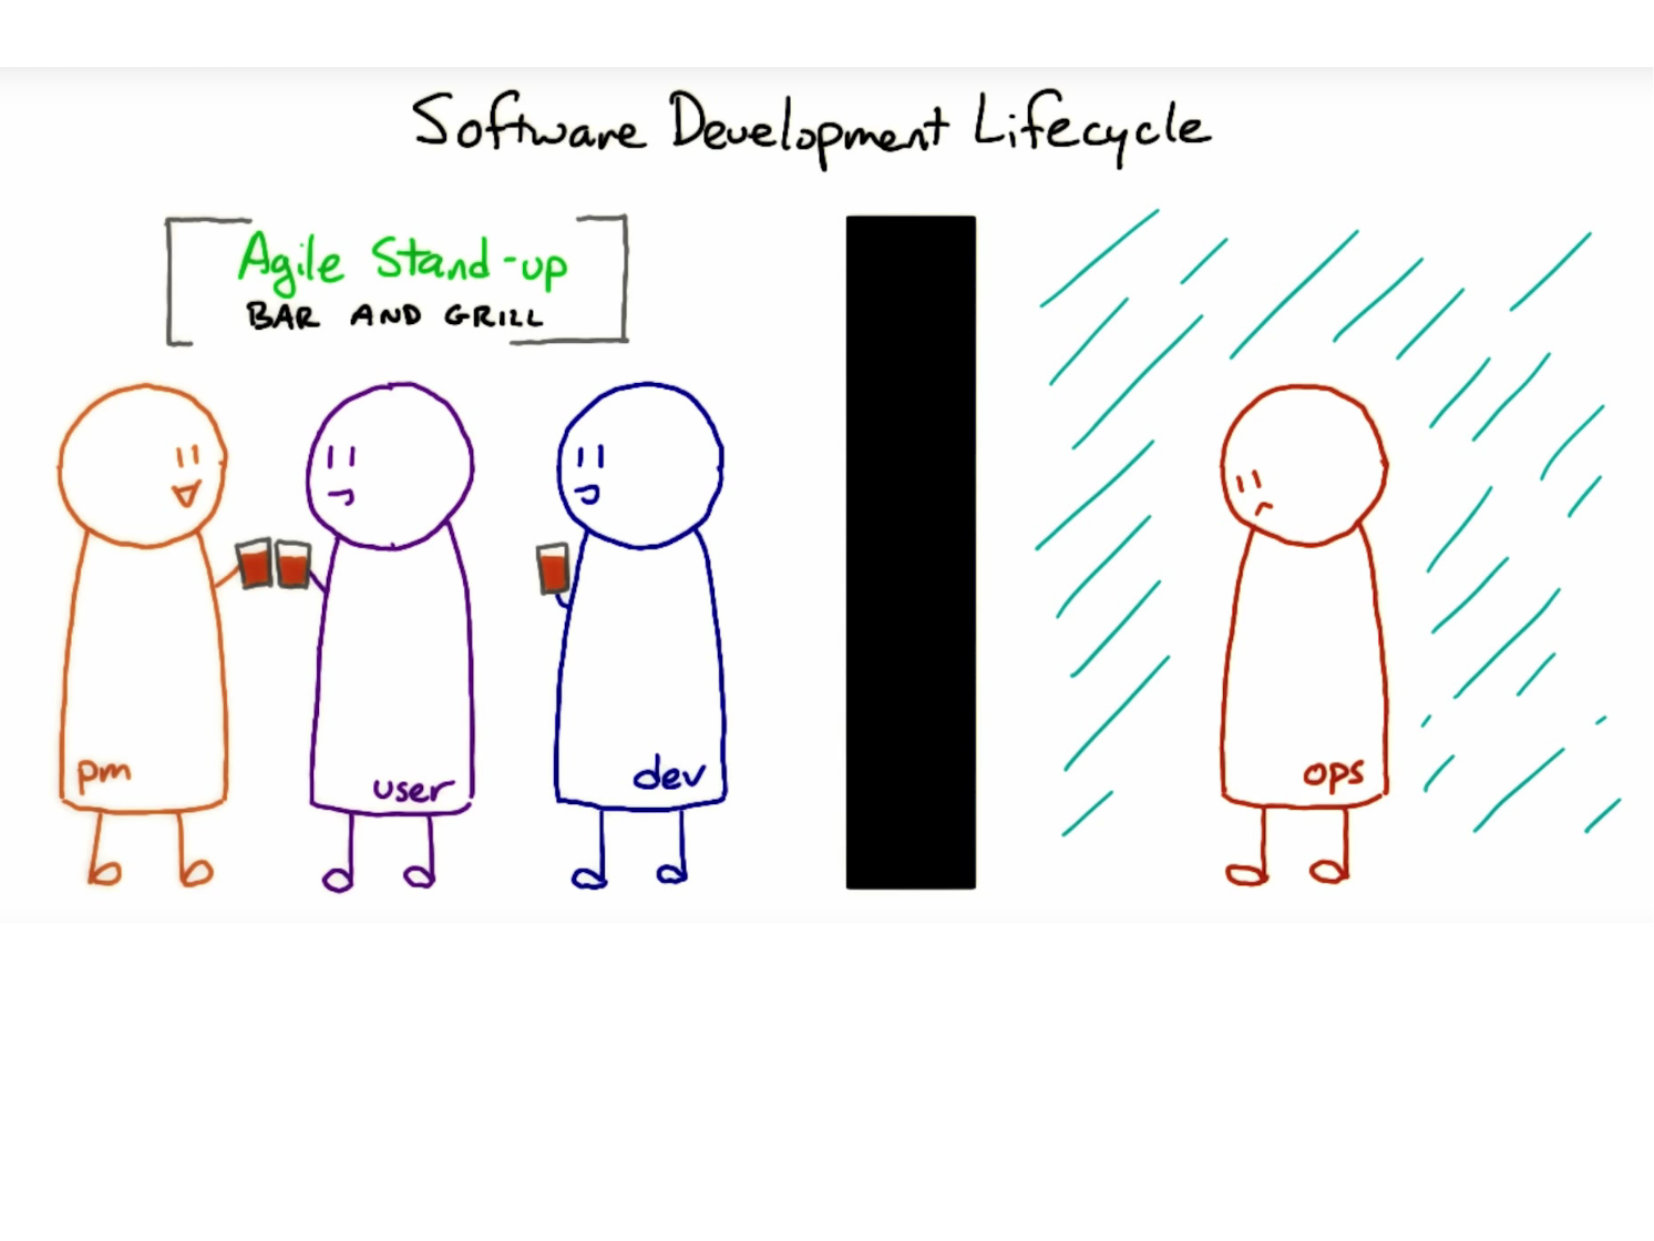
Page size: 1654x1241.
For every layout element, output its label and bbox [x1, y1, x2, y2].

picture [0, 67, 1654, 923]
